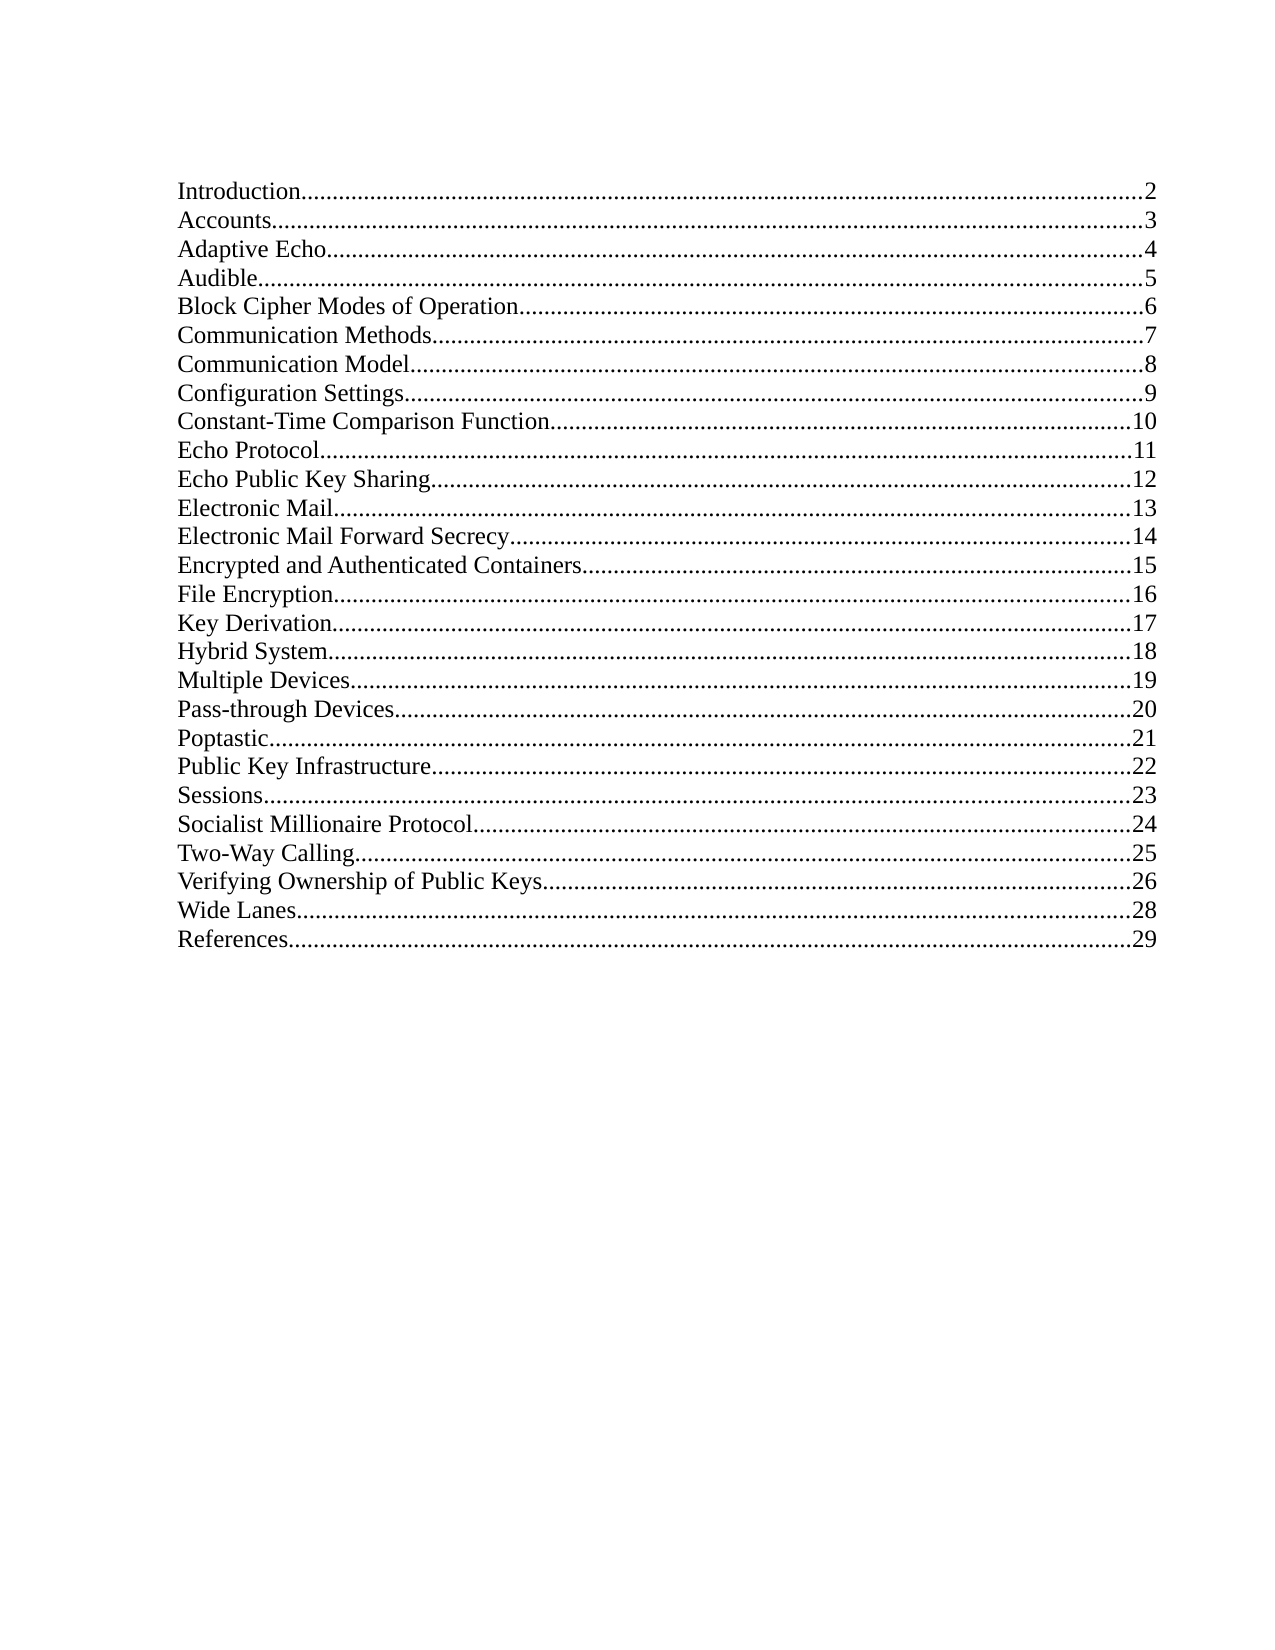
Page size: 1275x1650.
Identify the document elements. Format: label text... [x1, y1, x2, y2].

text Constant-Time Comparison Function 10 [177, 406, 1157, 435]
text Multiple Devices 19 [177, 665, 1157, 694]
text Wide Lanes 28 [177, 895, 1157, 924]
text Configuration Settings 9 [177, 378, 1157, 406]
text Echo Public Key Sharing 12 [177, 464, 1157, 493]
text Public Key Infrastructure 22 [177, 751, 1157, 780]
text File Encryption 16 [177, 579, 1157, 608]
text References 29 [177, 924, 1157, 953]
text Introduction 2 [177, 176, 1157, 205]
text Key Derivation 17 [177, 608, 1157, 636]
text Communication Model 8 [177, 349, 1157, 378]
text Block Cipher Modes of Operation 6 [177, 291, 1157, 320]
text Electronic Mail Forward Secrecy 14 [177, 521, 1157, 550]
text Accounts 3 [177, 205, 1157, 234]
text Sessions 23 [177, 780, 1157, 809]
text Encrypted and Authenticated Containers 15 [177, 550, 1157, 579]
text Socialist Millionaire Protocol 24 [177, 809, 1157, 838]
text Adaptive Echo 4 [177, 234, 1157, 263]
text Echo Protocol 11 [177, 435, 1157, 464]
text Electronic Mail 13 [177, 493, 1157, 521]
text Pass-through Devices 20 [177, 694, 1157, 723]
text Two-Way Calling 25 [177, 838, 1157, 866]
text Poptastic 21 [177, 723, 1157, 751]
text Communication Methods 7 [177, 320, 1157, 349]
text Audible 5 [177, 263, 1157, 291]
text Verifying Ownership of Public Keys 26 [177, 866, 1157, 895]
text Hybrid System 18 [177, 636, 1157, 665]
